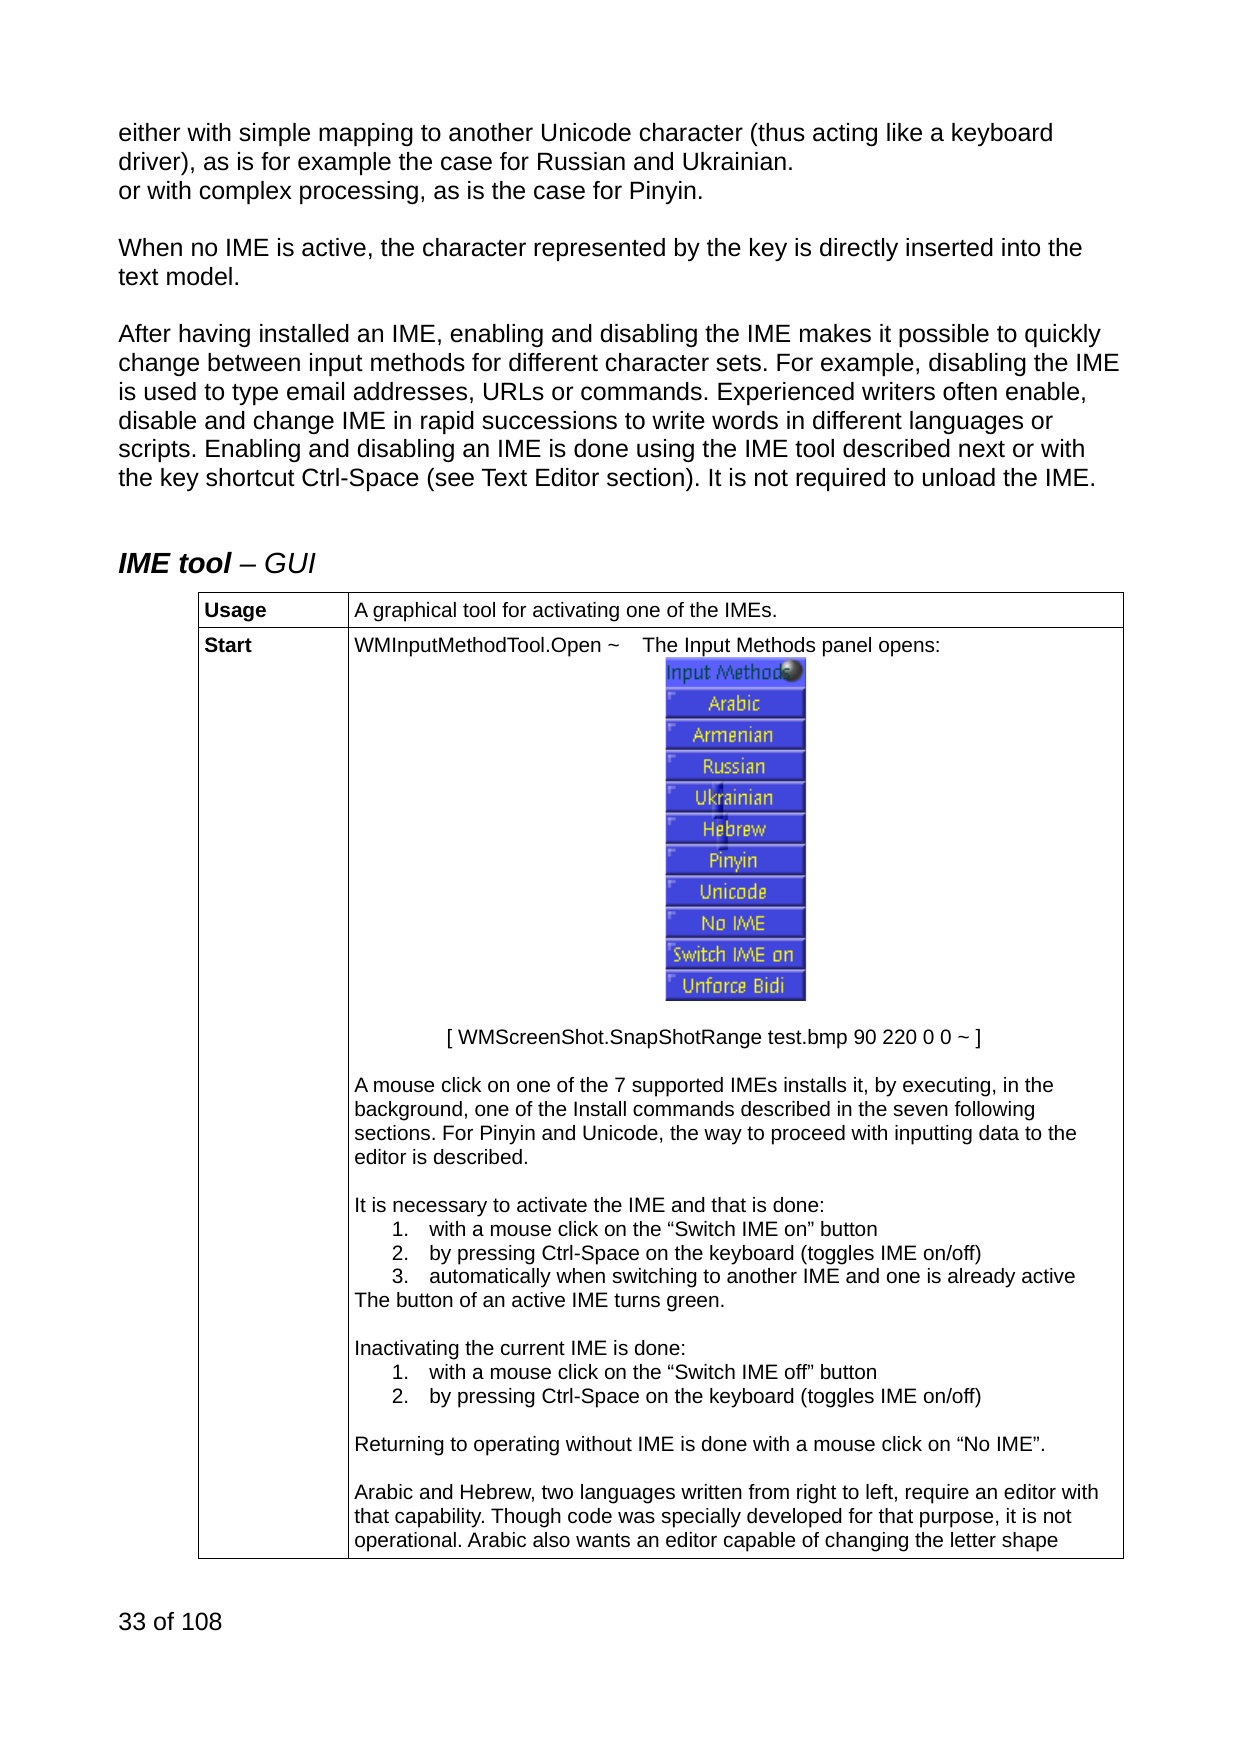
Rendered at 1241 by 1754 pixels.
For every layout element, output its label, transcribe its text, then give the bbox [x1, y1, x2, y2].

table_cell Start [199, 628, 348, 1557]
text When no IME is active, the character represented by the key is directly inserted into the text model. [118, 233, 1122, 291]
table_header Usage [199, 593, 348, 627]
text or with complex processing, as is the case for Pinyin. [118, 176, 1122, 204]
table_header A graphical tool for activating one of the IMEs. [349, 593, 1123, 627]
table_cell WMInputMethodTool.Open ~ The Input Methods panel opens: [ WMScreenShot.SnapShotRange test.bmp 90 220 0 0 ~ ] A mouse click on one of the 7 supported IMEs installs it, by executing, in the background, one of the Install commands described in the seven following sections. For Pinyin and Unicode, the way to proceed with inputting data to the editor is described. It is necessary to activate the IME and that is done: with a mouse click on the “Switch IME on” button by pressing Ctrl-Space on the keyboard (toggles IME on/off) automatically when switching to another IME and one is already active The button of an active IME turns green. Inactivating the current IME is done: with a mouse click on the “Switch IME off” button by pressing Ctrl-Space on the keyboard (toggles IME on/off) Returning to operating without IME is done with a mouse click on “No IME”. Arabic and Hebrew, two languages written from right to left, require an editor with that capability. Though code was specially developed for that purpose, it is not operational. Arabic also wants an editor capable of changing the letter shape [349, 628, 1123, 1557]
picture [665, 657, 807, 1001]
text either with simple mapping to another Unicode character (thus acting like a keyboard driver), as is for example the case for Russian and Ukrainian. [118, 118, 1122, 176]
subtitle IME tool – GUI [118, 546, 1122, 579]
text After having installed an IME, enabling and disabling the IME makes it possible to quickly change between input methods for different character sets. For example, disabling the IME is used to type email addresses, URLs or commands. Experienced writers often enable, disable and change IME in rapid successions to write words in different languages or scripts. Enabling and disabling an IME is done using the IME tool described next or with the key shortcut Ctrl-Space (see Text Editor section). It is not required to unload the IME. [118, 319, 1122, 492]
